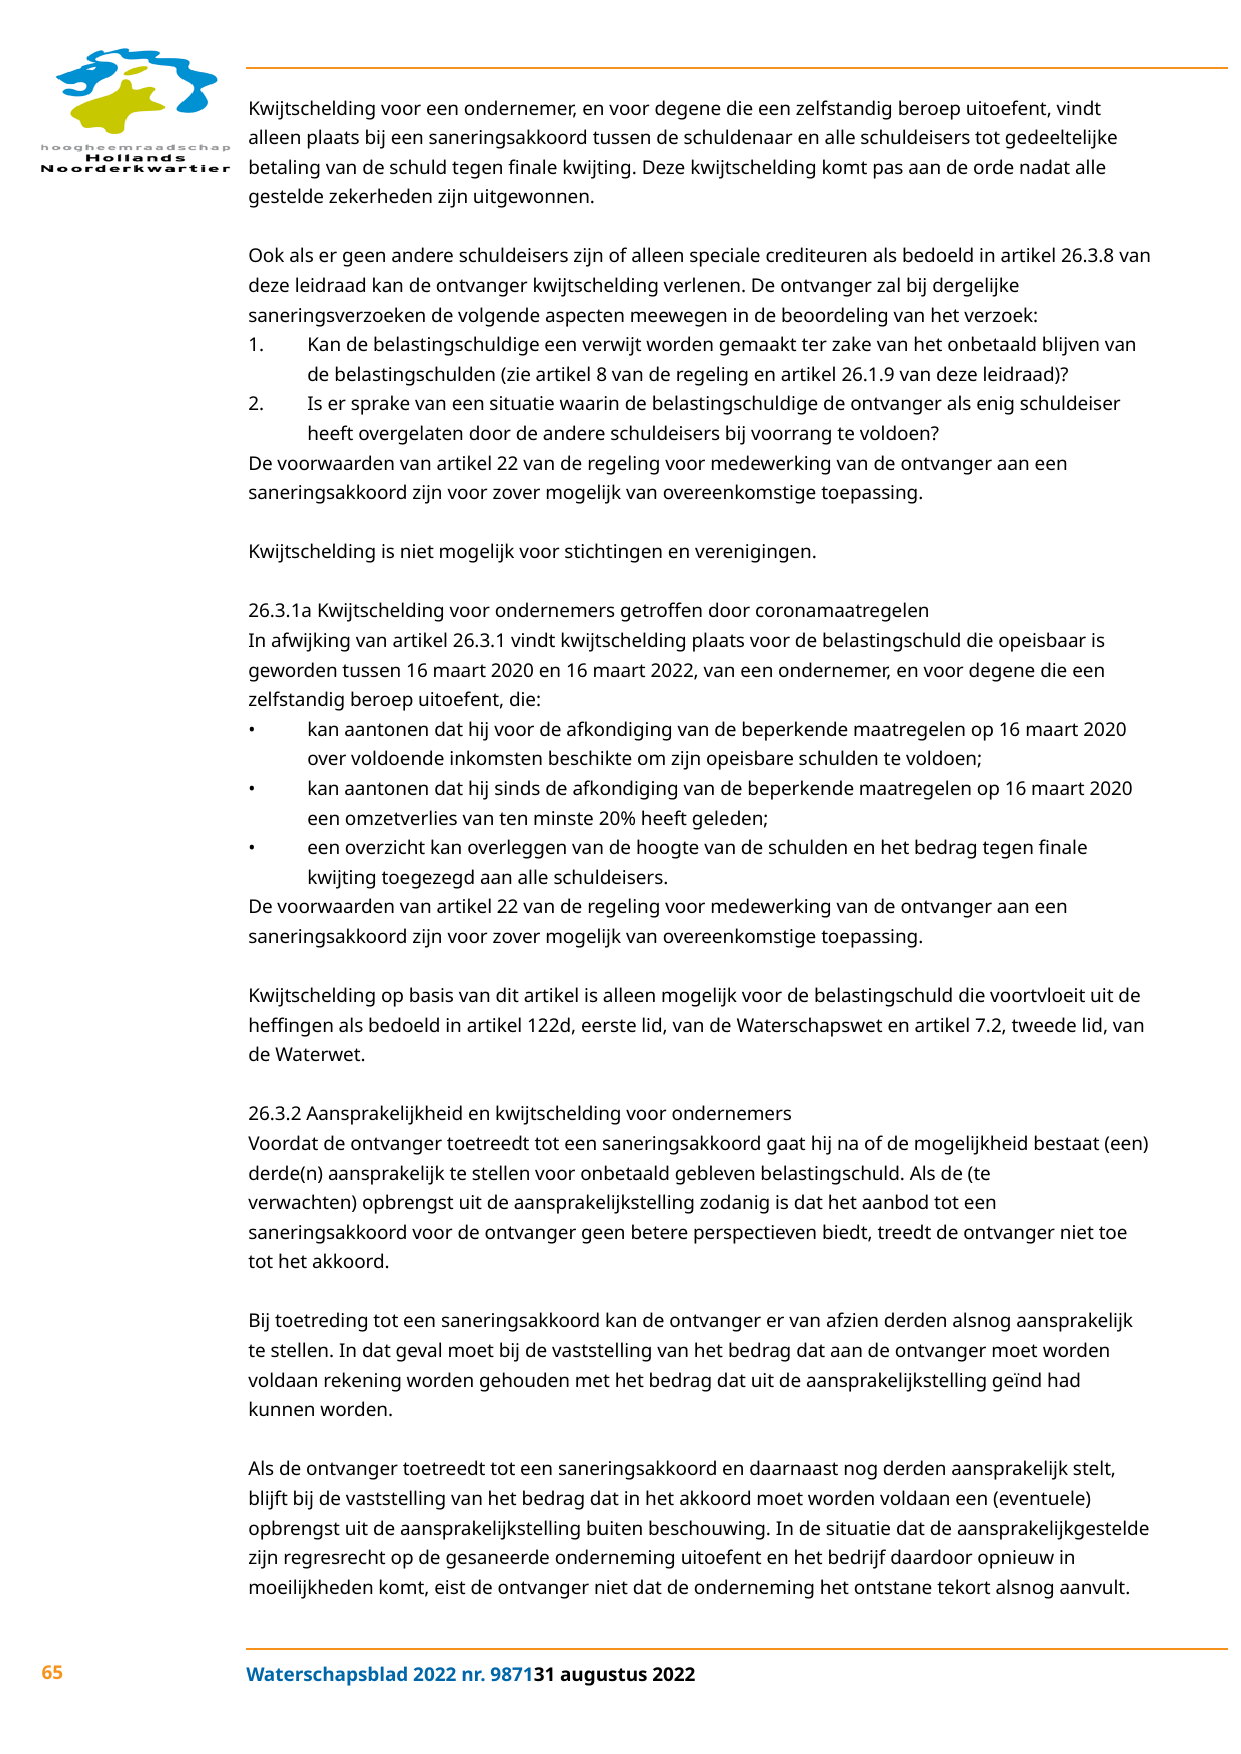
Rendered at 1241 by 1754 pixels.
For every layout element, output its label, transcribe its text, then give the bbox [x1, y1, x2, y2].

text De voorwaarden van artikel 22 van de regeling voor medewerking van de ontvanger aan een saneringsakkoord zijn voor zover mogelijk van overeenkomstige toepassing. [248, 893, 1152, 949]
text Kwijtschelding is niet mogelijk voor stichtingen en verenigingen. [248, 538, 1152, 564]
text Als de ontvanger toetreedt tot een saneringsakkoord en daarnaast nog derden aansprakelijk stelt, blijft bij de vaststelling van het bedrag dat in het akkoord moet worden voldaan een (eventuele) opbrengst uit de aansprakelijkstelling buiten beschouwing. In de situatie dat de aansprakelijkgestelde zijn regresrecht op de gesaneerde onderneming uitoefent en het bedrijf daardoor opnieuw in moeilijkheden komt, eist de ontvanger niet dat de onderneming het ontstane tekort alsnog aanvult. [248, 1456, 1152, 1600]
picture [41, 47, 231, 172]
text Voordat de ontvanger toetreedt tot een saneringsakkoord gaat hij na of de mogelijkheid bestaat (een) derde(n) aansprakelijk te stellen voor onbetaald gebleven belastingschuld. Als de (te [248, 1130, 1152, 1186]
text 26.3.2 Aansprakelijkheid en kwijtschelding voor ondernemers [248, 1101, 1152, 1126]
text Kwijtschelding op basis van dit artikel is alleen mogelijk voor de belastingschuld die voortvloeit uit de heffingen als bedoeld in artikel 122d, eerste lid, van de Waterschapswet en artikel 7.2, tweede lid, van de Waterwet. [248, 982, 1152, 1067]
list een overzicht kan overleggen van de hoogte van de schulden en het bedrag tegen finale kwijting toegezegd aan alle schuldeisers. [248, 834, 1152, 890]
list kan aantonen dat hij voor de afkondiging van de beperkende maatregelen op 16 maart 2020 over voldoende inkomsten beschikte om zijn opeisbare schulden te voldoen; [248, 716, 1152, 771]
text Ook als er geen andere schuldeisers zijn of alleen speciale crediteuren als bedoeld in artikel 26.3.8 van deze leidraad kan de ontvanger kwijtschelding verlenen. De ontvanger zal bij dergelijke saneringsverzoeken de volgende aspecten meewegen in de beoordeling van het verzoek: [248, 243, 1152, 328]
text 26.3.1a Kwijtschelding voor ondernemers getroffen door coronamaatregelen [248, 598, 1152, 623]
list Is er sprake van een situatie waarin de belastingschuldige de ontvanger als enig schuldeiser heeft overgelaten door de andere schuldeisers bij voorrang te voldoen? [248, 391, 1152, 446]
text Kwijtschelding voor een ondernemer, en voor degene die een zelfstandig beroep uitoefent, vindt alleen plaats bij een saneringsakkoord tussen de schuldenaar en alle schuldeisers tot gedeeltelijke betaling van de schuld tegen finale kwijting. Deze kwijtschelding komt pas aan de orde nadat alle gestelde zekerheden zijn uitgewonnen. [248, 95, 1152, 209]
list Kan de belastingschuldige een verwijt worden gemaakt ter zake van het onbetaald blijven van de belastingschulden (zie artikel 8 van de regeling en artikel 26.1.9 van deze leidraad)? [248, 331, 1152, 387]
text In afwijking van artikel 26.3.1 vindt kwijtschelding plaats voor de belastingschuld die opeisbaar is geworden tussen 16 maart 2020 en 16 maart 2022, van een ondernemer, en voor degene die een zelfstandig beroep uitoefent, die: [248, 627, 1152, 712]
text Bij toetreding tot een saneringsakkoord kan de ontvanger er van afzien derden alsnog aansprakelijk te stellen. In dat geval moet bij de vaststelling van het bedrag dat aan de ontvanger moet worden voldaan rekening worden gehouden met het bedrag dat uit de aansprakelijkstelling geïnd had kunnen worden. [248, 1308, 1152, 1422]
text verwachten) opbrengst uit de aansprakelijkstelling zodanig is dat het aanbod tot een saneringsakkoord voor de ontvanger geen betere perspectieven biedt, treedt de ontvanger niet toe tot het akkoord. [248, 1189, 1152, 1274]
text De voorwaarden van artikel 22 van de regeling voor medewerking van de ontvanger aan een saneringsakkoord zijn voor zover mogelijk van overeenkomstige toepassing. [248, 450, 1152, 505]
list kan aantonen dat hij sinds de afkondiging van de beperkende maatregelen op 16 maart 2020 een omzetverlies van ten minste 20% heeft geleden; [248, 775, 1152, 831]
